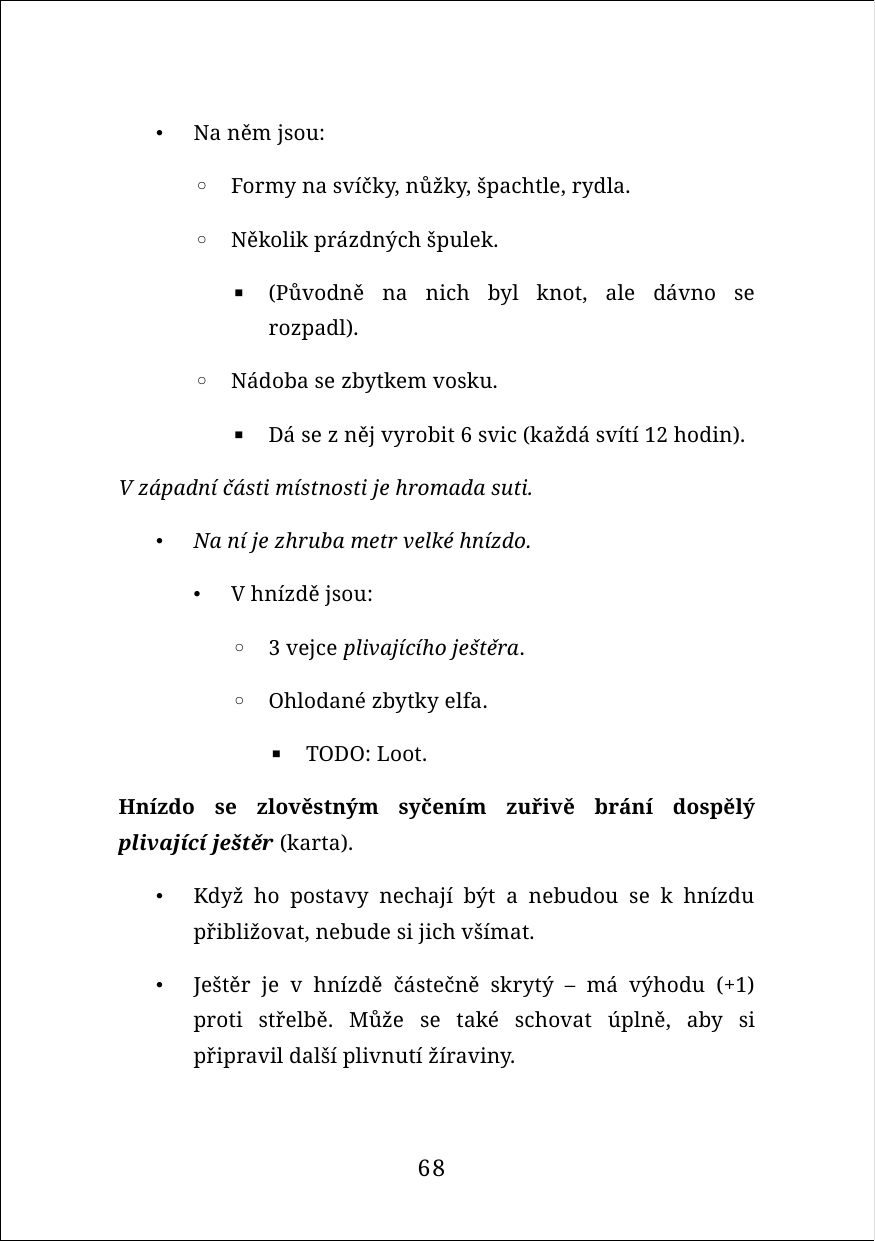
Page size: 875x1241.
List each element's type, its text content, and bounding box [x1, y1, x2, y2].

list Na něm jsou: [156, 118, 756, 147]
list Ohlodané zbytky elfa. [231, 686, 756, 714]
list Několik prázdných špulek. [193, 225, 756, 253]
list Dá se z něj vyrobit 6 svic (každá svítí 12 hodin). [231, 420, 756, 448]
list 3 vejce plivajícího ještěra. [231, 633, 756, 661]
list Nádoba se zbytkem vosku. [193, 367, 756, 395]
list Když ho postavy nechají být a nebudou se k hnízdu přibližovat, nebude si jich všímat. [156, 881, 756, 945]
list (Původně na nich byl knot, ale dávno se rozpadl). [231, 278, 756, 342]
list Formy na svíčky, nůžky, špachtle, rydla. [193, 171, 756, 200]
text Hnízdo se zlověstným syčením zuřivě brání dospělý plivající ještěr (karta). [118, 792, 756, 856]
text V západní části místnosti je hromada suti. [118, 473, 756, 502]
list V hnízdě jsou: [193, 579, 756, 608]
list Na ní je zhruba metr velké hnízdo. [156, 526, 756, 555]
list Ještěr je v hnízdě částečně skrytý – má výhodu (+1) proti střelbě. Může se také schovat úplně, aby si připravil další plivnutí žíraviny. [156, 970, 756, 1069]
list TODO: Loot. [268, 739, 756, 768]
